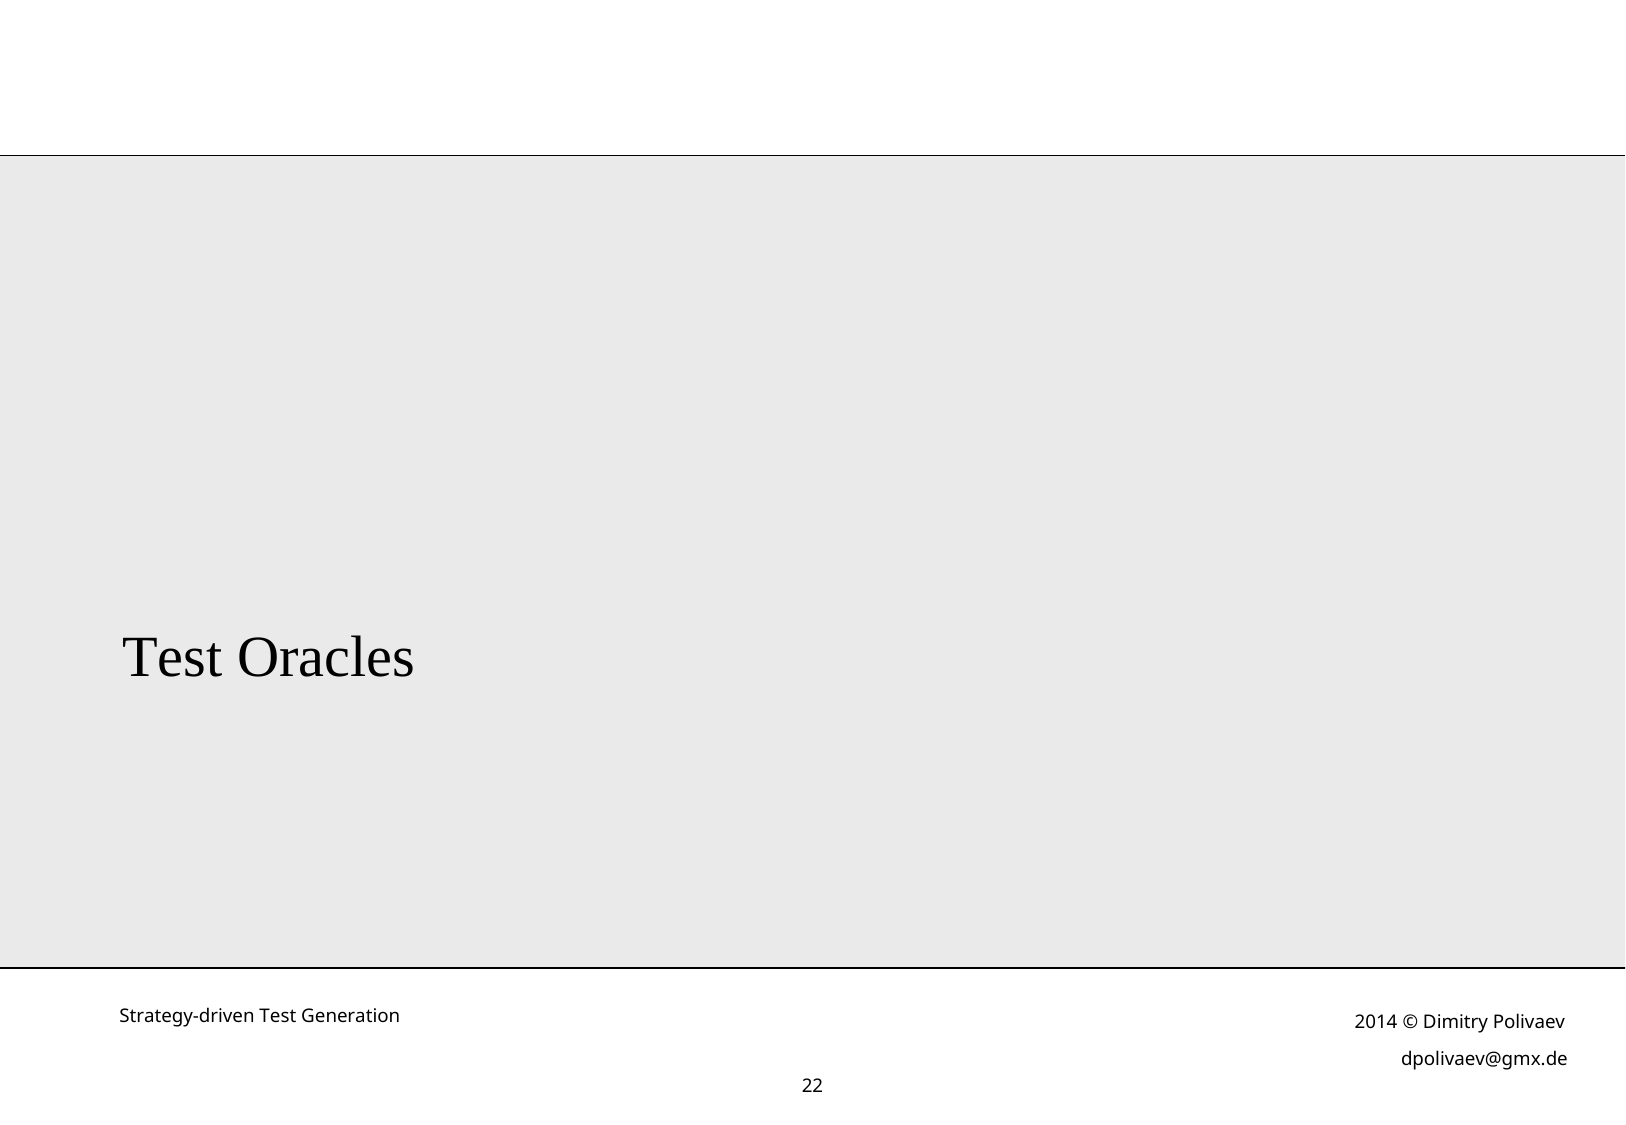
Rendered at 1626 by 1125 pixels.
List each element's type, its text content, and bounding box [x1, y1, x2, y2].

title Test Oracles [122, 613, 1501, 688]
